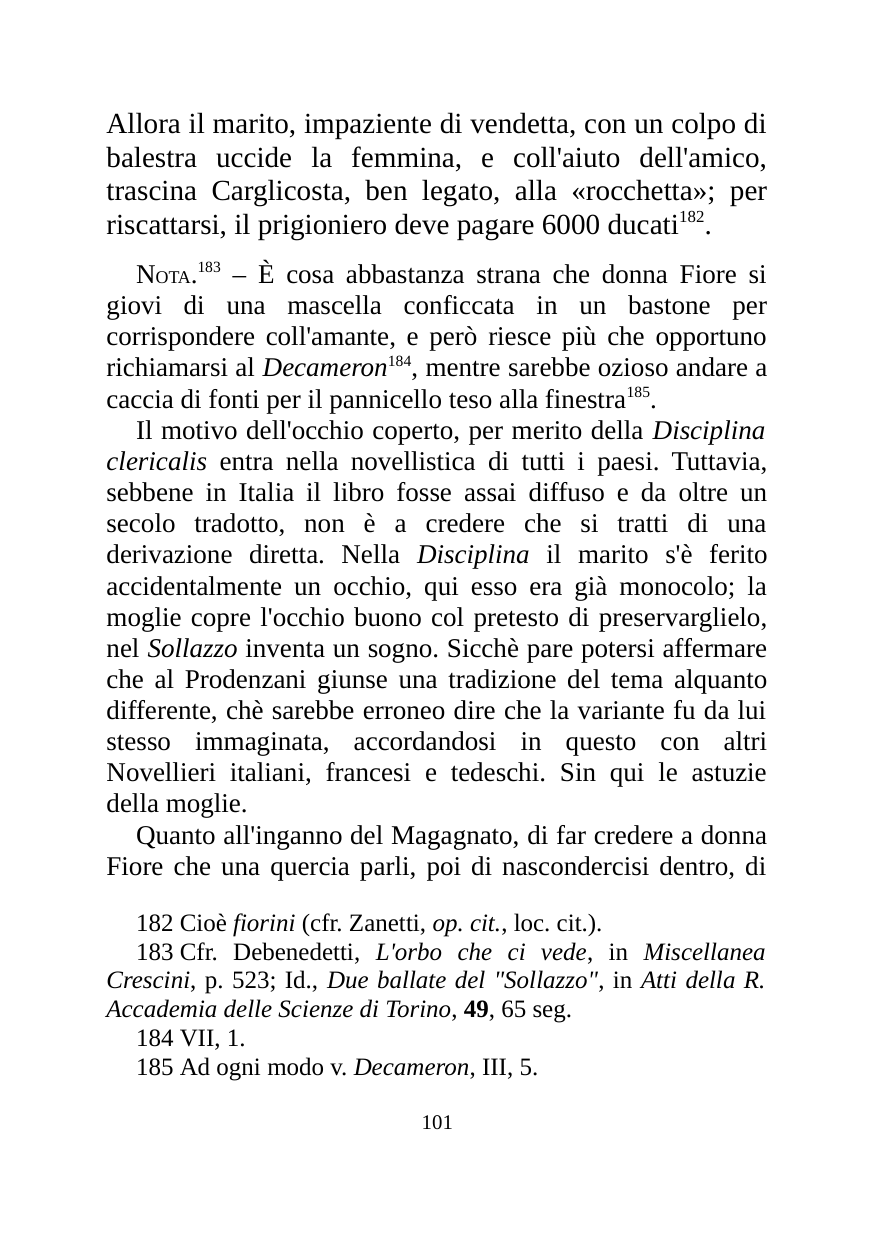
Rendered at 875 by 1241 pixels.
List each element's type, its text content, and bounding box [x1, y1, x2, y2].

text Quanto all'inganno del Magagnato, di far credere a donna Fiore che una quercia parli, poi di nascondercisi dentro, di [106, 819, 768, 881]
text Allora il marito, impaziente di vendetta, con un colpo di balestra uccide la femmina, e coll'aiuto dell'amico, trascina Carglicosta, ben legato, alla «rocchetta»; per riscattarsi, il prigioniero deve pagare 6000 ducati. [106, 106, 768, 240]
text Nota. – È cosa abbastanza strana che donna Fiore si giovi di una mascella conficcata in un bastone per corrispondere coll'amante, e però riesce più che opportuno richiamarsi al Decameron, mentre sarebbe ozioso andare a caccia di fonti per il pannicello teso alla finestra. [106, 258, 768, 414]
text Ad ogni modo v. Decameron, III, 5. [106, 1052, 768, 1080]
text Cioè fiorini (cfr. Zanetti, op. cit., loc. cit.). [106, 908, 768, 937]
text Cfr. Debenedetti, L'orbo che ci vede, in Miscellanea Crescini, p. 523; Id., Due ballate del "Sollazzo", in Atti della R. Accademia delle Scienze di Torino, 49, 65 seg. [106, 937, 768, 1023]
text Il motivo dell'occhio coperto, per merito della Disciplina clericalis entra nella novellistica di tutti i paesi. Tuttavia, sebbene in Italia il libro fosse assai diffuso e da oltre un secolo tradotto, non è a credere che si tratti di una derivazione diretta. Nella Disciplina il marito s'è ferito accidentalmente un occhio, qui esso era già monocolo; la moglie copre l'occhio buono col pretesto di preservarglielo, nel Sollazzo inventa un sogno. Sicchè pare potersi affermare che al Prodenzani giunse una tradizione del tema alquanto differente, chè sarebbe erroneo dire che la variante fu da lui stesso immaginata, accordandosi in questo con altri Novellieri italiani, francesi e tedeschi. Sin qui le astuzie della moglie. [106, 414, 768, 819]
text VII, 1. [106, 1023, 768, 1052]
